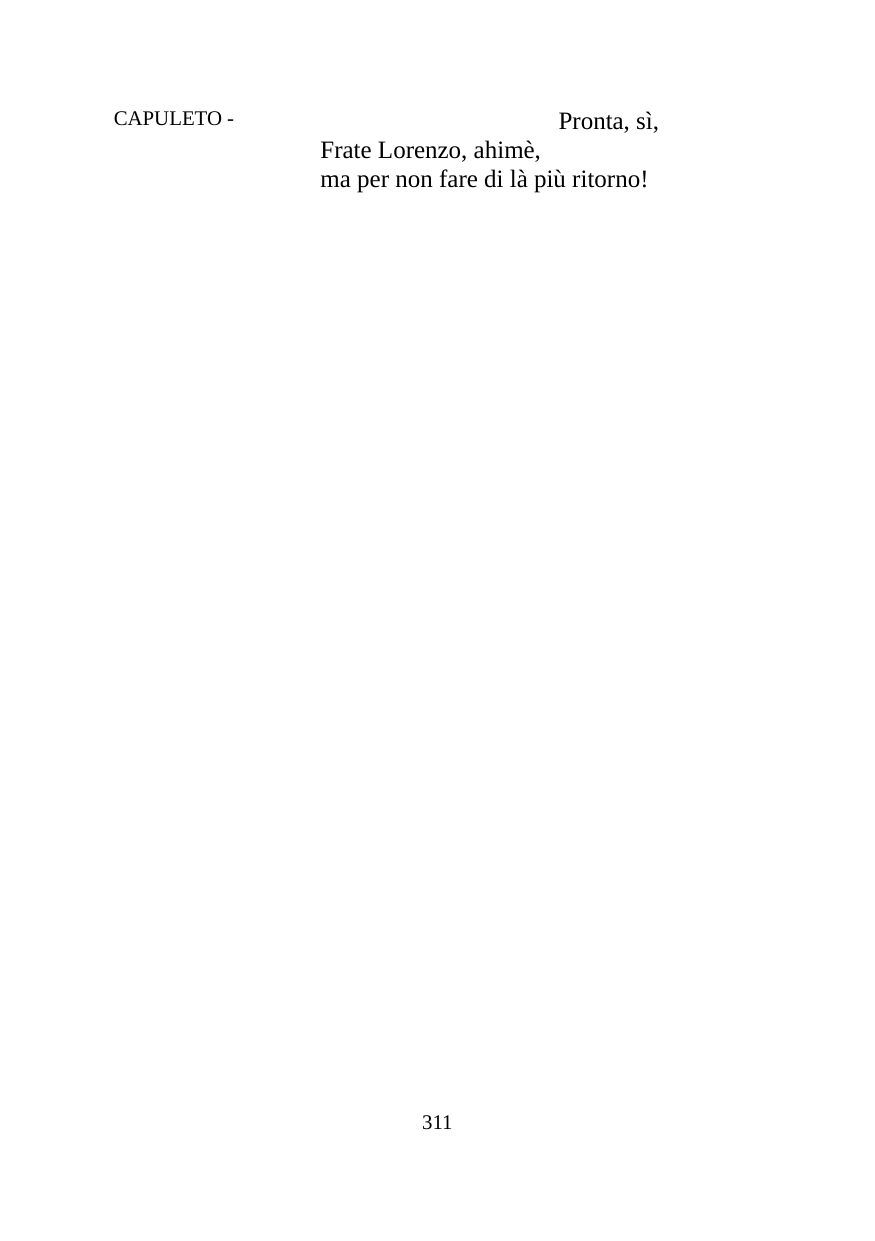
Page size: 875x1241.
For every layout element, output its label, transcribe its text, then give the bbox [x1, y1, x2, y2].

table_cell Pronta, sì, Frate Lorenzo, ahimè, ma per non fare di là più ritorno! [313, 106, 768, 221]
table_cell CAPULETO - [106, 106, 313, 221]
